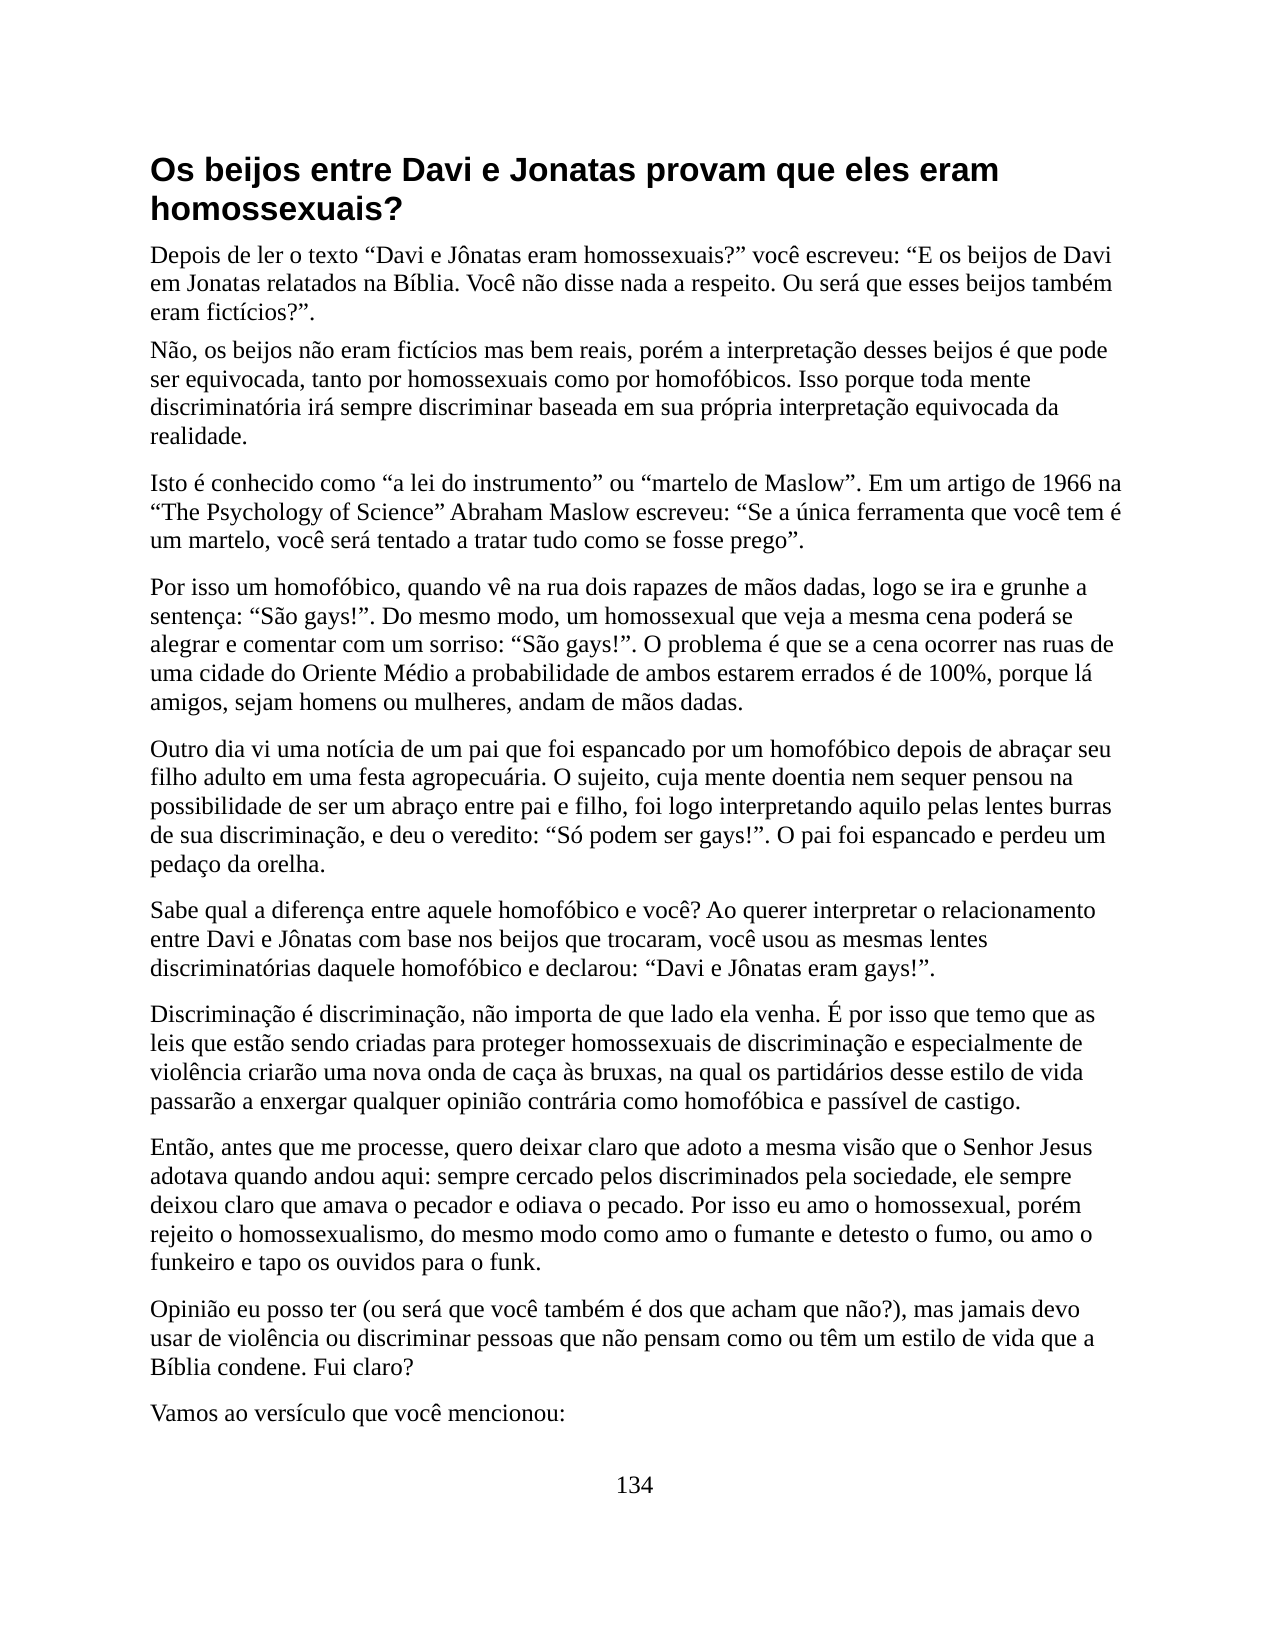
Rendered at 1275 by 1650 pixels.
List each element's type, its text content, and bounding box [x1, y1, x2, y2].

text Depois de ler o texto “Davi e Jônatas eram homossexuais?” você escreveu: “E os beijos de Davi em Jonatas relatados na Bíblia. Você não disse nada a respeito. Ou será que esses beijos também eram fictícios?”. [150, 240, 1125, 326]
text Sabe qual a diferença entre aquele homofóbico e você? Ao querer interpretar o relacionamento entre Davi e Jônatas com base nos beijos que trocaram, você usou as mesmas lentes discriminatórias daquele homofóbico e declarou: “Davi e Jônatas eram gays!”. [150, 895, 1125, 982]
text Outro dia vi uma notícia de um pai que foi espancado por um homofóbico depois de abraçar seu filho adulto em uma festa agropecuária. O sujeito, cuja mente doentia nem sequer pensou na possibilidade de ser um abraço entre pai e filho, foi logo interpretando aquilo pelas lentes burras de sua discriminação, e deu o veredito: “Só podem ser gays!”. O pai foi espancado e perdeu um pedaço da orelha. [150, 734, 1125, 877]
text Discriminação é discriminação, não importa de que lado ela venha. É por isso que temo que as leis que estão sendo criadas para proteger homossexuais de discriminação e especialmente de violência criarão uma nova onda de caça às bruxas, na qual os partidários desse estilo de vida passarão a enxergar qualquer opinião contrária como homofóbica e passível de castigo. [150, 999, 1125, 1114]
text Então, antes que me processe, quero deixar claro que adoto a mesma visão que o Senhor Jesus adotava quando andou aqui: sempre cercado pelos discriminados pela sociedade, ele sempre deixou claro que amava o pecador e odiava o pecado. Por isso eu amo o homossexual, porém rejeito o homossexualismo, do mesmo modo como amo o fumante e detesto o fumo, ou amo o funkeiro e tapo os ouvidos para o funk. [150, 1132, 1125, 1276]
text Vamos ao versículo que você mencionou: [150, 1398, 1125, 1427]
text Não, os beijos não eram fictícios mas bem reais, porém a interpretação desses beijos é que pode ser equivocada, tanto por homossexuais como por homofóbicos. Isso porque toda mente discriminatória irá sempre discriminar baseada em sua própria interpretação equivocada da realidade. [150, 335, 1125, 450]
text Por isso um homofóbico, quando vê na rua dois rapazes de mãos dadas, logo se ira e grunhe a sentença: “São gays!”. Do mesmo modo, um homossexual que veja a mesma cena poderá se alegrar e comentar com um sorriso: “São gays!”. O problema é que se a cena ocorrer nas ruas de uma cidade do Oriente Médio a probabilidade de ambos estarem errados é de 100%, porque lá amigos, sejam homens ou mulheres, andam de mãos dadas. [150, 572, 1125, 716]
subtitle Os beijos entre Davi e Jonatas provam que eles eram homossexuais? [150, 150, 1125, 227]
text Opinião eu posso ter (ou será que você também é dos que acham que não?), mas jamais devo usar de violência ou discriminar pessoas que não pensam como ou têm um estilo de vida que a Bíblia condene. Fui claro? [150, 1294, 1125, 1380]
text Isto é conhecido como “a lei do instrumento” ou “martelo de Maslow”. Em um artigo de 1966 na “The Psychology of Science” Abraham Maslow escreveu: “Se a única ferramenta que você tem é um martelo, você será tentado a tratar tudo como se fosse prego”. [150, 468, 1125, 554]
